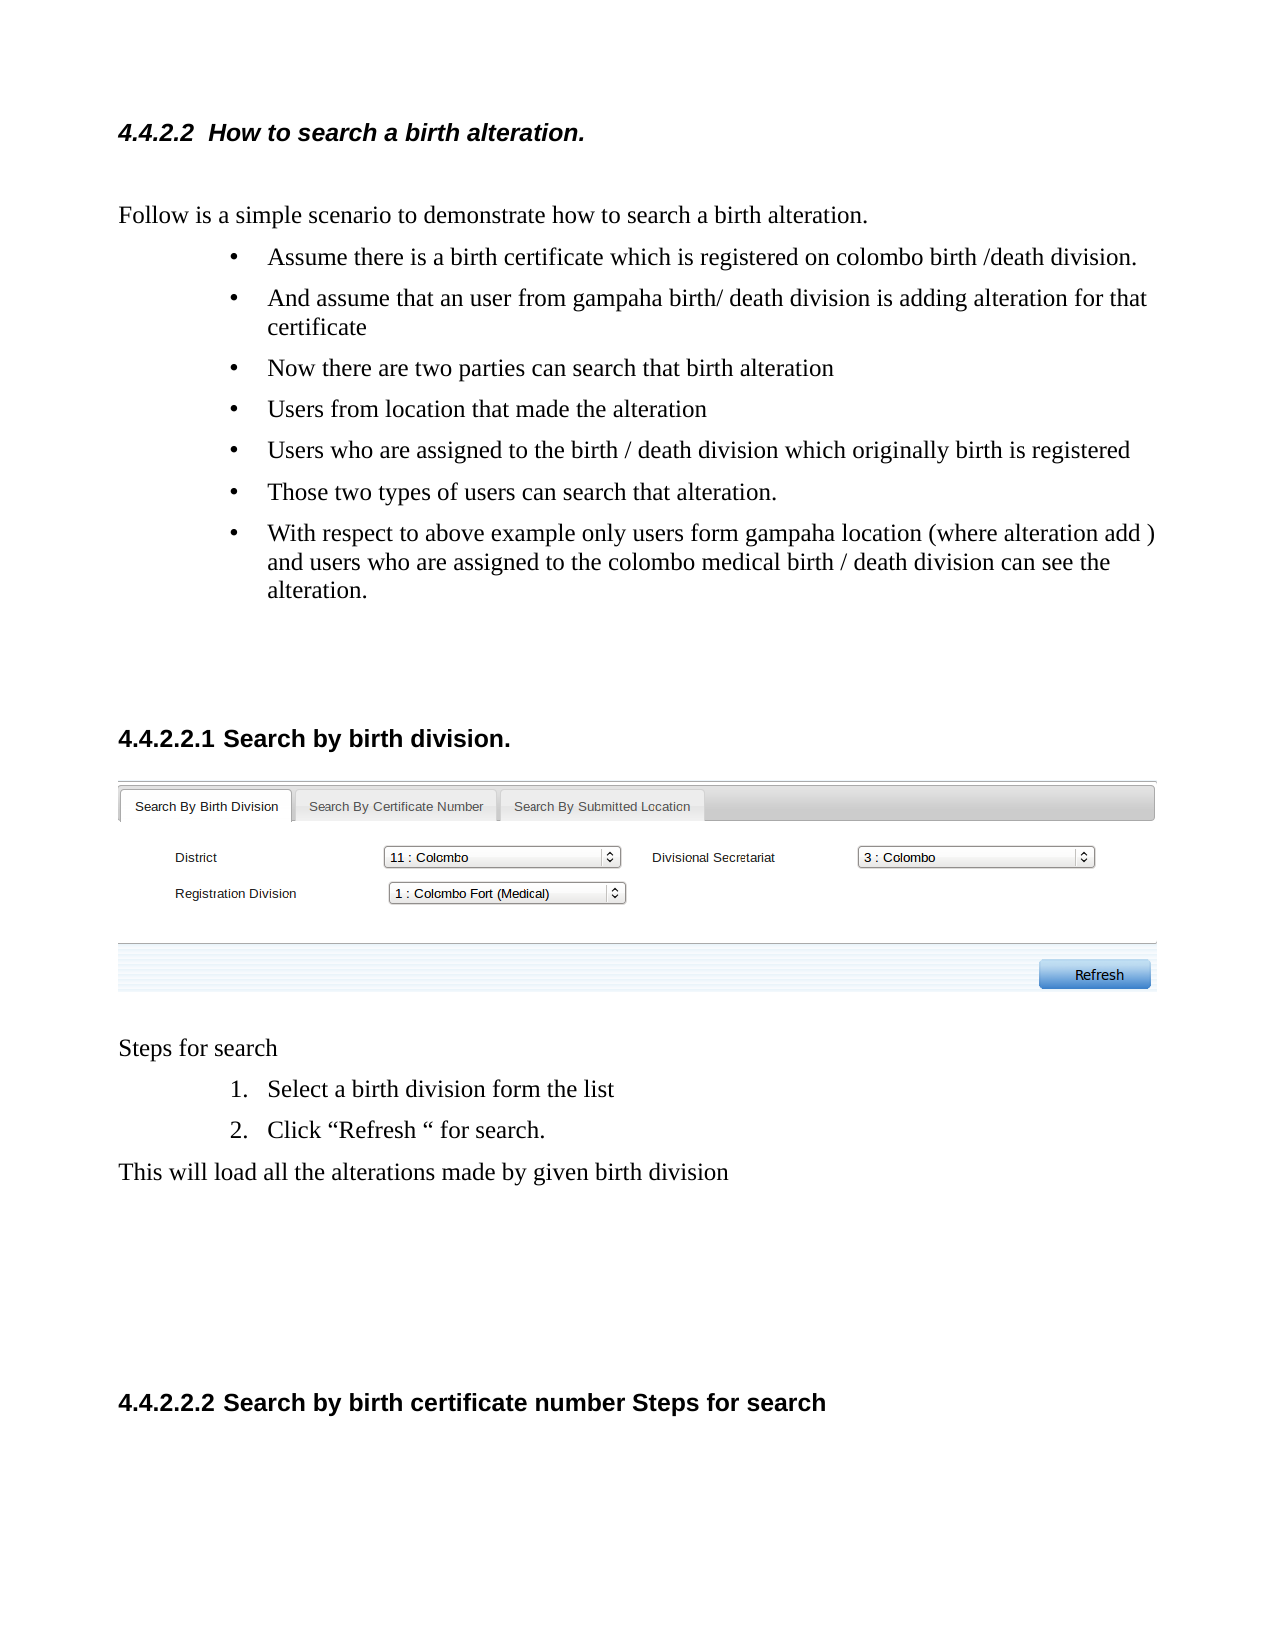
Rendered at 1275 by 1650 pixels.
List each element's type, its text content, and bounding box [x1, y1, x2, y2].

text Steps for search [118, 1033, 1157, 1062]
list Now there are two parties can search that birth alteration [229, 353, 1157, 382]
text Follow is a simple scenario to demonstrate how to search a birth alteration. [118, 200, 1157, 229]
list Those two types of users can search that alteration. [229, 477, 1157, 505]
list Users from location that made the alteration [229, 394, 1157, 423]
subtitle Search by birth certificate number Steps for search [118, 1388, 1157, 1416]
subtitle Search by birth division. [118, 724, 1157, 753]
list Select a birth division form the list [229, 1074, 1157, 1103]
list Users who are assigned to the birth / death division which originally birth is registered [229, 435, 1157, 464]
subtitle How to search a birth alteration. [118, 118, 1157, 147]
list Click “Refresh “ for search. [229, 1115, 1157, 1144]
list With respect to above example only users form gampaha location (where alteration add ) and users who are assigned to the colombo medical birth / death division can see the alteration. [229, 518, 1157, 604]
list Assume there is a birth certificate which is registered on colombo birth /death division. [229, 242, 1157, 270]
picture [118, 780, 1157, 992]
list And assume that an user from gampaha birth/ death division is adding alteration for that certificate [229, 283, 1157, 340]
text This will load all the alterations made by given birth division [118, 1157, 1157, 1185]
